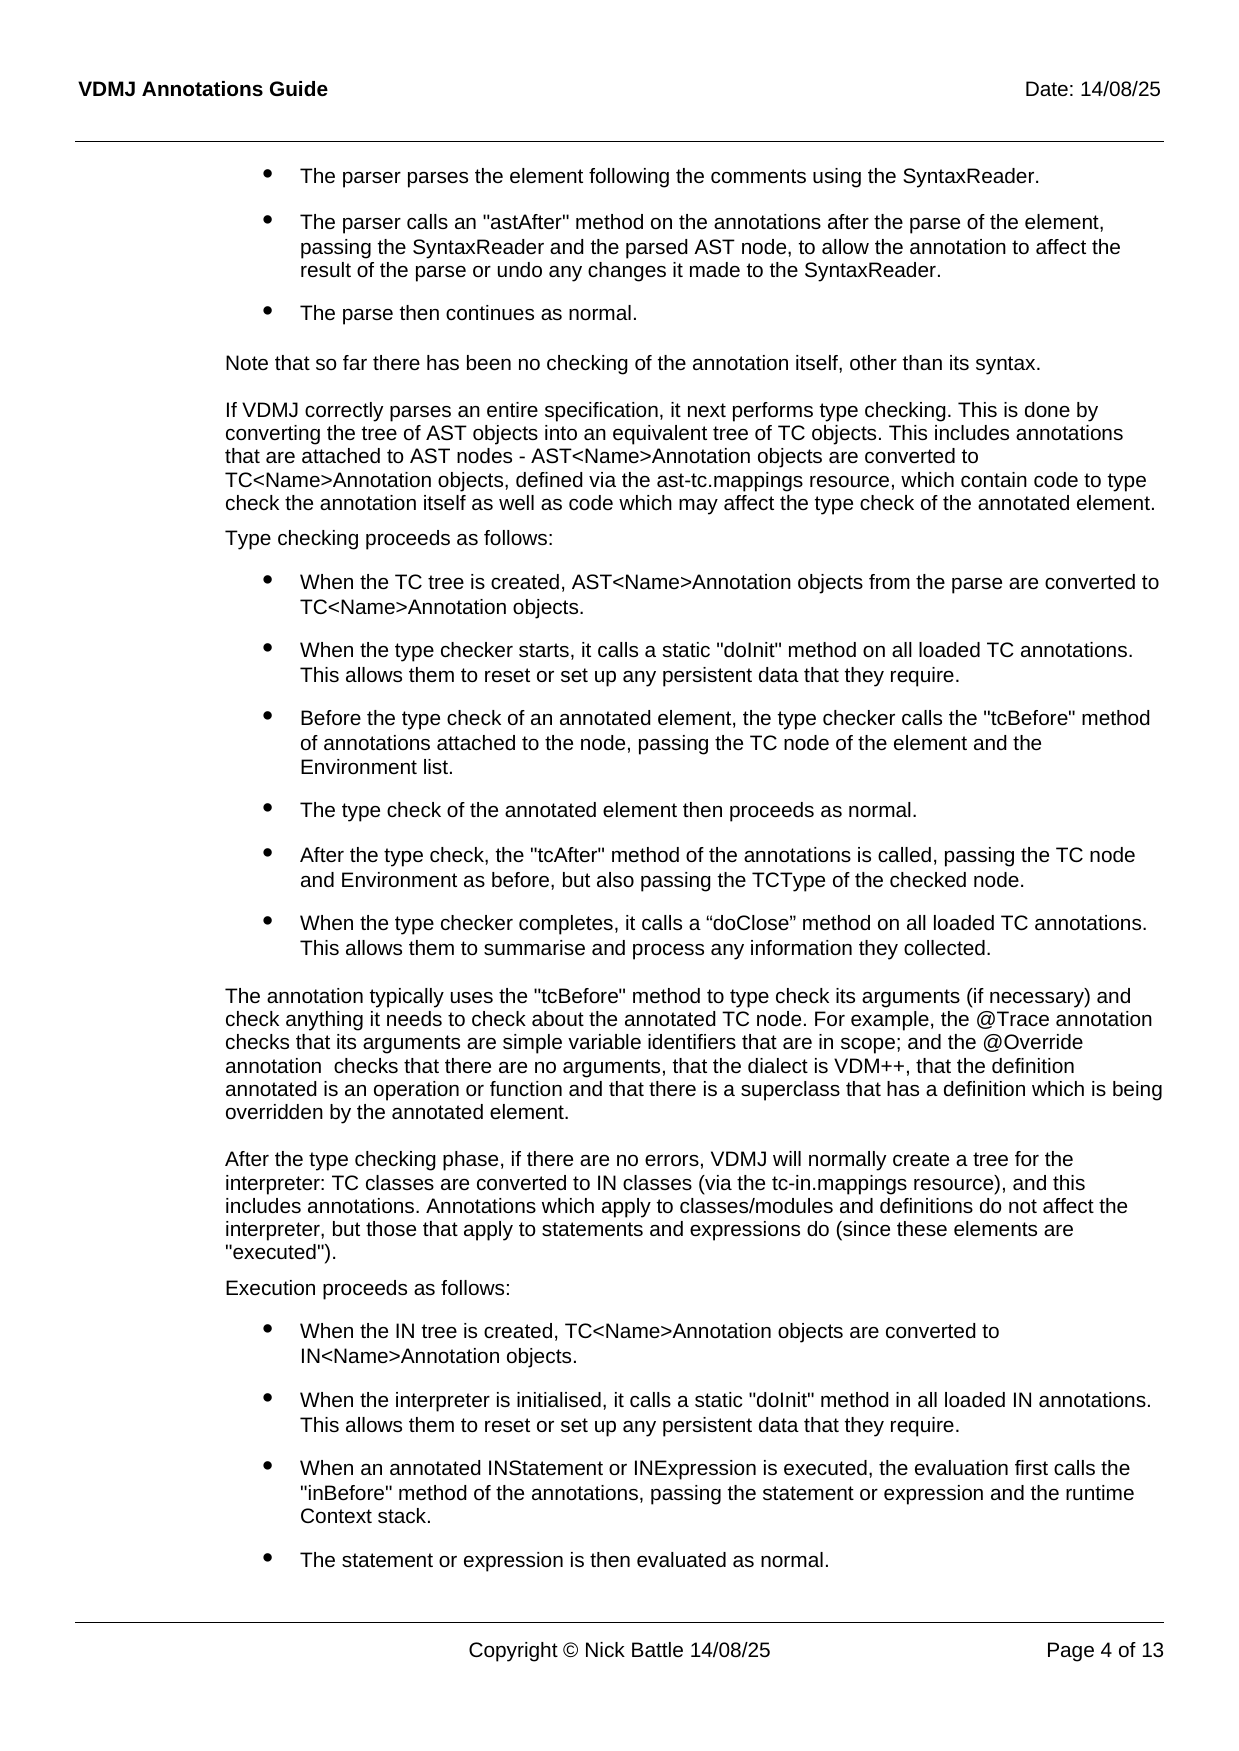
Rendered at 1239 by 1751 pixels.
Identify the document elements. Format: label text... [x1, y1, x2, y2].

text Note that so far there has been no checking of the annotation itself, other than its syntax. [225, 351, 1164, 374]
list When the TC tree is created, AST<Name>Annotation objects from the parse are converted to TC<Name>Annotation objects. [262, 563, 1164, 618]
list When the interpreter is initialised, it calls a static "doInit" method in all loaded IN annotations. This allows them to reset or set up any persistent data that they require. [262, 1381, 1164, 1436]
list When the IN tree is created, TC<Name>Annotation objects are converted to IN<Name>Annotation objects. [262, 1312, 1164, 1368]
list The type check of the annotated element then proceeds as normal. [262, 791, 1164, 823]
list The statement or expression is then evaluated as normal. [262, 1541, 1164, 1573]
list After the type check, the "tcAfter" method of the annotations is called, passing the TC node and Environment as before, but also passing the TCType of the checked node. [262, 836, 1164, 892]
text After the type checking phase, if there are no errors, VDMJ will normally create a tree for the interpreter: TC classes are converted to IN classes (via the tc-in.mappings resource), and this includes annotations. Annotations which apply to classes/modules and definitions do not affect the interpreter, but those that apply to statements and expressions do (since these elements are "executed"). [225, 1148, 1164, 1264]
list The parser parses the element following the comments using the SyntaxReader. [262, 157, 1164, 190]
text Execution proceeds as follows: [225, 1277, 1164, 1300]
list When an annotated INStatement or INExpression is executed, the evaluation first calls the "inBefore" method of the annotations, passing the statement or expression and the runtime Context stack. [262, 1449, 1164, 1528]
list Before the type check of an annotated element, the type checker calls the "tcBefore" method of annotations attached to the node, passing the TC node of the element and the Environment list. [262, 699, 1164, 778]
list When the type checker completes, it calls a “doClose” method on all loaded TC annotations. This allows them to summarise and process any information they collected. [262, 904, 1164, 960]
text If VDMJ correctly parses an entire specification, it next performs type checking. This is done by converting the tree of AST objects into an equivalent tree of TC objects. This includes annotations that are attached to AST nodes - AST<Name>Annotation objects are converted to TC<Name>Annotation objects, defined via the ast-tc.mappings resource, which contain code to type check the annotation itself as well as code which may affect the type check of the annotated element. [225, 398, 1164, 514]
list The parser calls an "astAfter" method on the annotations after the parse of the element, passing the SyntaxReader and the parsed AST node, to allow the annotation to affect the result of the parse or undo any changes it made to the SyntaxReader. [262, 203, 1164, 282]
text The annotation typically uses the "tcBefore" method to type check its arguments (if necessary) and check anything it needs to check about the annotated TC node. For example, the @Trace annotation checks that its arguments are simple variable identifiers that are in scope; and the @Override annotation checks that there are no arguments, that the dialect is VDM++, that the definition annotated is an operation or function and that there is a superclass that has a definition which is being overridden by the annotated element. [225, 984, 1164, 1124]
text Type checking proceeds as follows: [225, 527, 1164, 550]
list The parse then continues as normal. [262, 294, 1164, 327]
list When the type checker starts, it calls a static "doInit" method on all loaded TC annotations. This allows them to reset or set up any persistent data that they require. [262, 631, 1164, 687]
